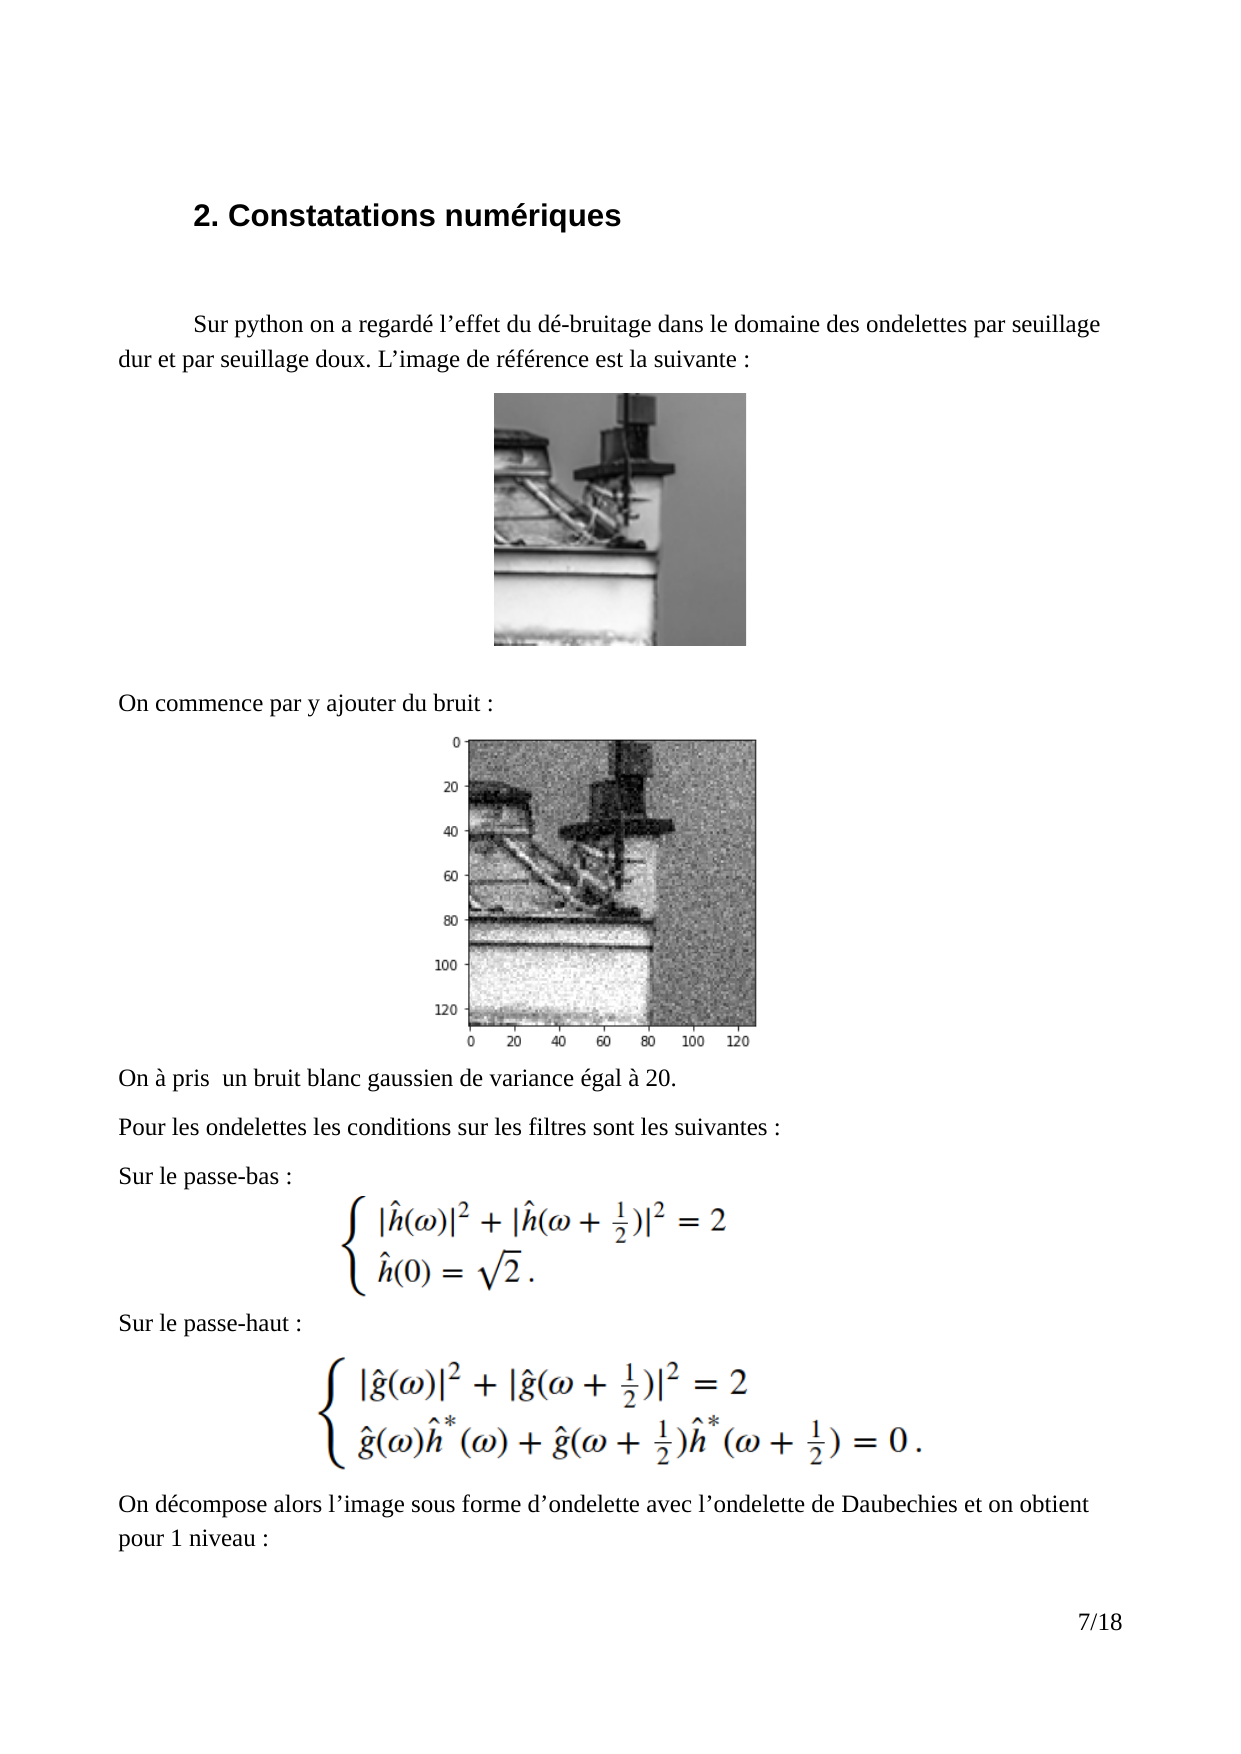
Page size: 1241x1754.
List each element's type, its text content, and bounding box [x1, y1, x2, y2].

text Sur le passe-bas : [118, 1161, 1122, 1189]
picture [426, 728, 763, 1057]
text On à pris un bruit blanc gaussien de variance égal à 20. [118, 1057, 1122, 1091]
picture [309, 1357, 931, 1483]
text Pour les ondelettes les conditions sur les filtres sont les suivantes : [118, 1112, 1122, 1141]
text Sur le passe-haut : [118, 1303, 1122, 1337]
picture [335, 1196, 737, 1303]
picture [494, 393, 747, 646]
text On décompose alors l’image sous forme d’ondelette avec l’ondelette de Daubechies et on obtient pour 1 niveau : [118, 1483, 1122, 1552]
subtitle 2. Constatations numériques [118, 197, 1122, 233]
text Sur python on a regardé l’effet du dé-bruitage dans le domaine des ondelettes par seuillage dur et par seuillage doux. L’image de référence est la suivante : [118, 303, 1122, 373]
text On commence par y ajouter du bruit : [118, 688, 1122, 717]
